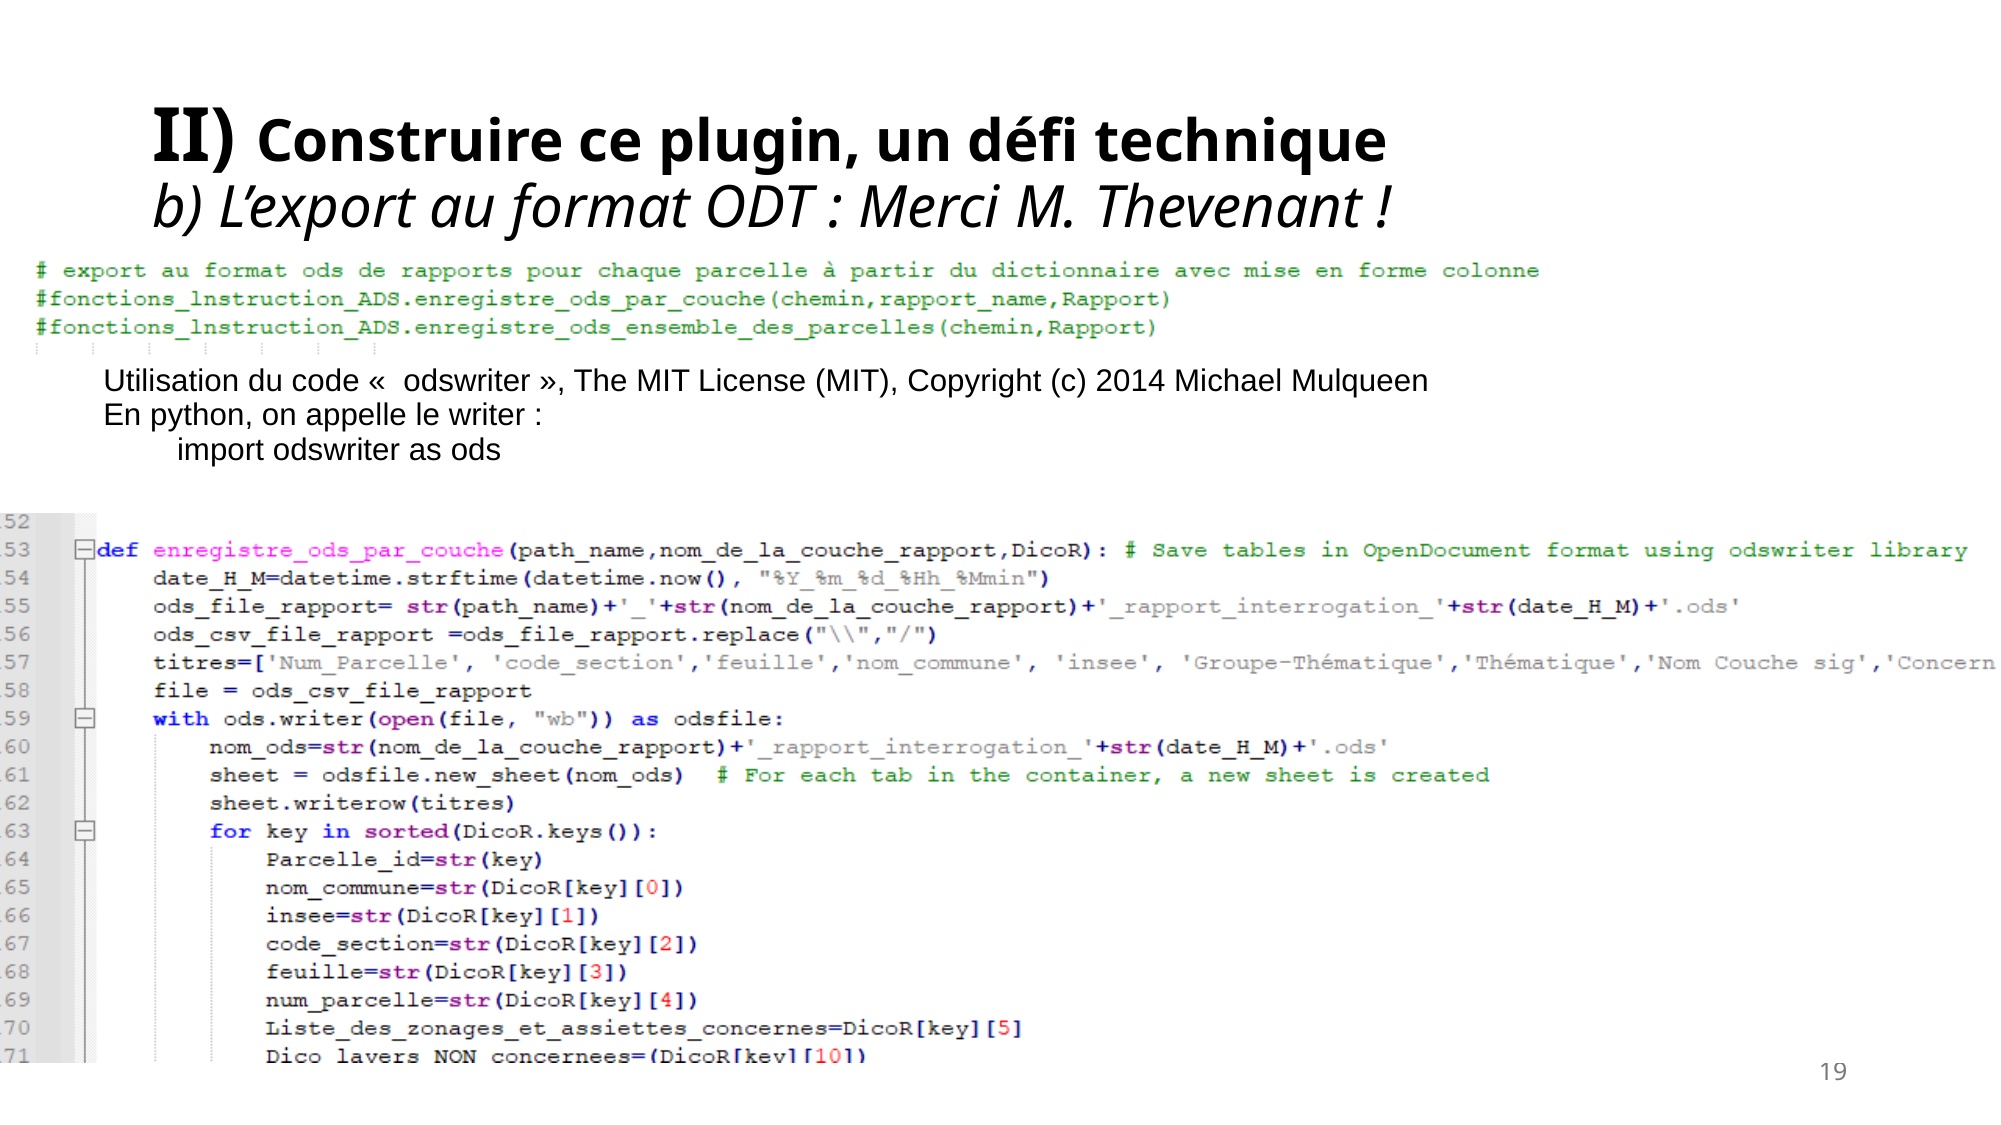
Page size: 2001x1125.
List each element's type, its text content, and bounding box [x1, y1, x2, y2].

picture [5, 244, 1578, 356]
text_box Utilisation du code « odswriter », The MIT License (MIT), Copyright (c) 2014 Michael Mulqueen En python, on appelle le writer : import odswriter as ods [88, 355, 1920, 513]
picture [0, 513, 1996, 1063]
slide_number [1412, 1063, 1863, 1103]
title II) Construire ce plugin, un défi technique b) L’export au format ODT : Merci M. Thevenant ! [137, 59, 1863, 278]
